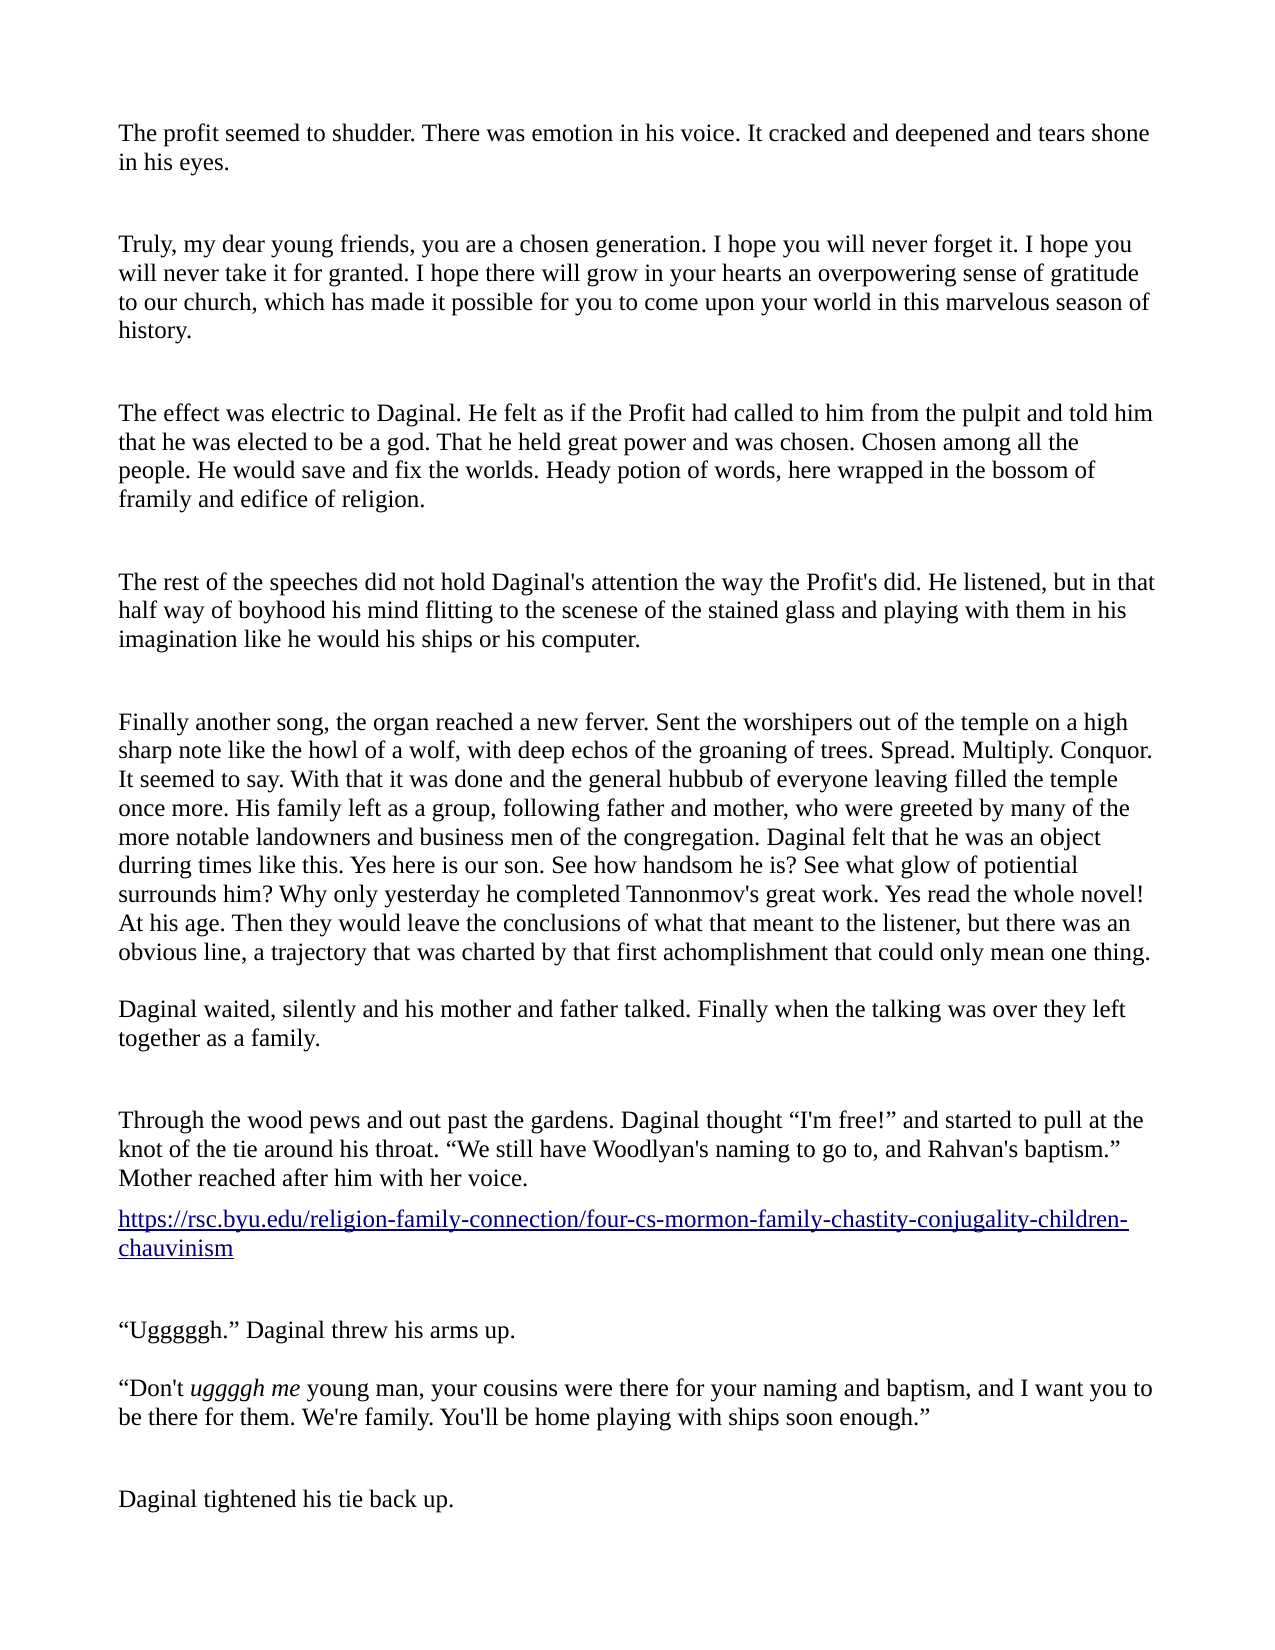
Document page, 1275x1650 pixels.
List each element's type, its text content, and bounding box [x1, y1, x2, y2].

text The effect was electric to Daginal. He felt as if the Profit had called to him from the pulpit and told him that he was elected to be a god. That he held great power and was chosen. Chosen among all the people. He would save and fix the worlds. Heady potion of words, here wrapped in the bossom of framily and edifice of religion. [118, 398, 1157, 513]
text Through the wood pews and out past the gardens. Daginal thought “I'm free!” and started to pull at the knot of the tie around his throat. “We still have Woodlyan's naming to go to, and Rahvan's baptism.” Mother reached after him with her voice. [118, 1106, 1157, 1192]
text Daginal tightened his tie back up. [118, 1484, 1157, 1513]
text Truly, my dear young friends, you are a chosen generation. I hope you will never forget it. I hope you will never take it for granted. I hope there will grow in your hearts an overpowering sense of gratitude to our church, which has made it possible for you to come upon your world in this marvelous season of history. [118, 229, 1157, 344]
text “Ugggggh.” Daginal threw his arms up. “Don't uggggh me young man, your cousins were there for your naming and baptism, and I want you to be there for them. We're family. You'll be home playing with ships soon enough.” [118, 1316, 1157, 1431]
text The profit seemed to shudder. There was emotion in his voice. It cracked and deepened and tears shone in his eyes. [118, 118, 1157, 176]
text Finally another song, the organ reached a new ferver. Sent the worshipers out of the temple on a high sharp note like the howl of a wolf, with deep echos of the groaning of trees. Spread. Multiply. Conquor. It seemed to say. With that it was done and the general hubbub of everyone leaving filled the temple once more. His family left as a group, following father and mother, who were greeted by many of the more notable landowners and business men of the congregation. Daginal felt that he was an object durring times like this. Yes here is our son. See how handsom he is? See what glow of potiential surrounds him? Why only yesterday he completed Tannonmov's great work. Yes read the whole novel! At his age. Then they would leave the conclusions of what that meant to the listener, but there was an obvious line, a trajectory that was charted by that first achomplishment that could only mean one thing. Daginal waited, silently and his mother and father talked. Finally when the talking was over they left together as a family. [118, 707, 1157, 1052]
text https://rsc.byu.edu/religion-family-connection/four-cs-mormon-family-chastity-conjugality-children-chauvinism [118, 1204, 1157, 1262]
text The rest of the speeches did not hold Daginal's attention the way the Profit's did. He listened, but in that half way of boyhood his mind flitting to the scenese of the stained glass and playing with them in his imagination like he would his ships or his computer. [118, 567, 1157, 653]
